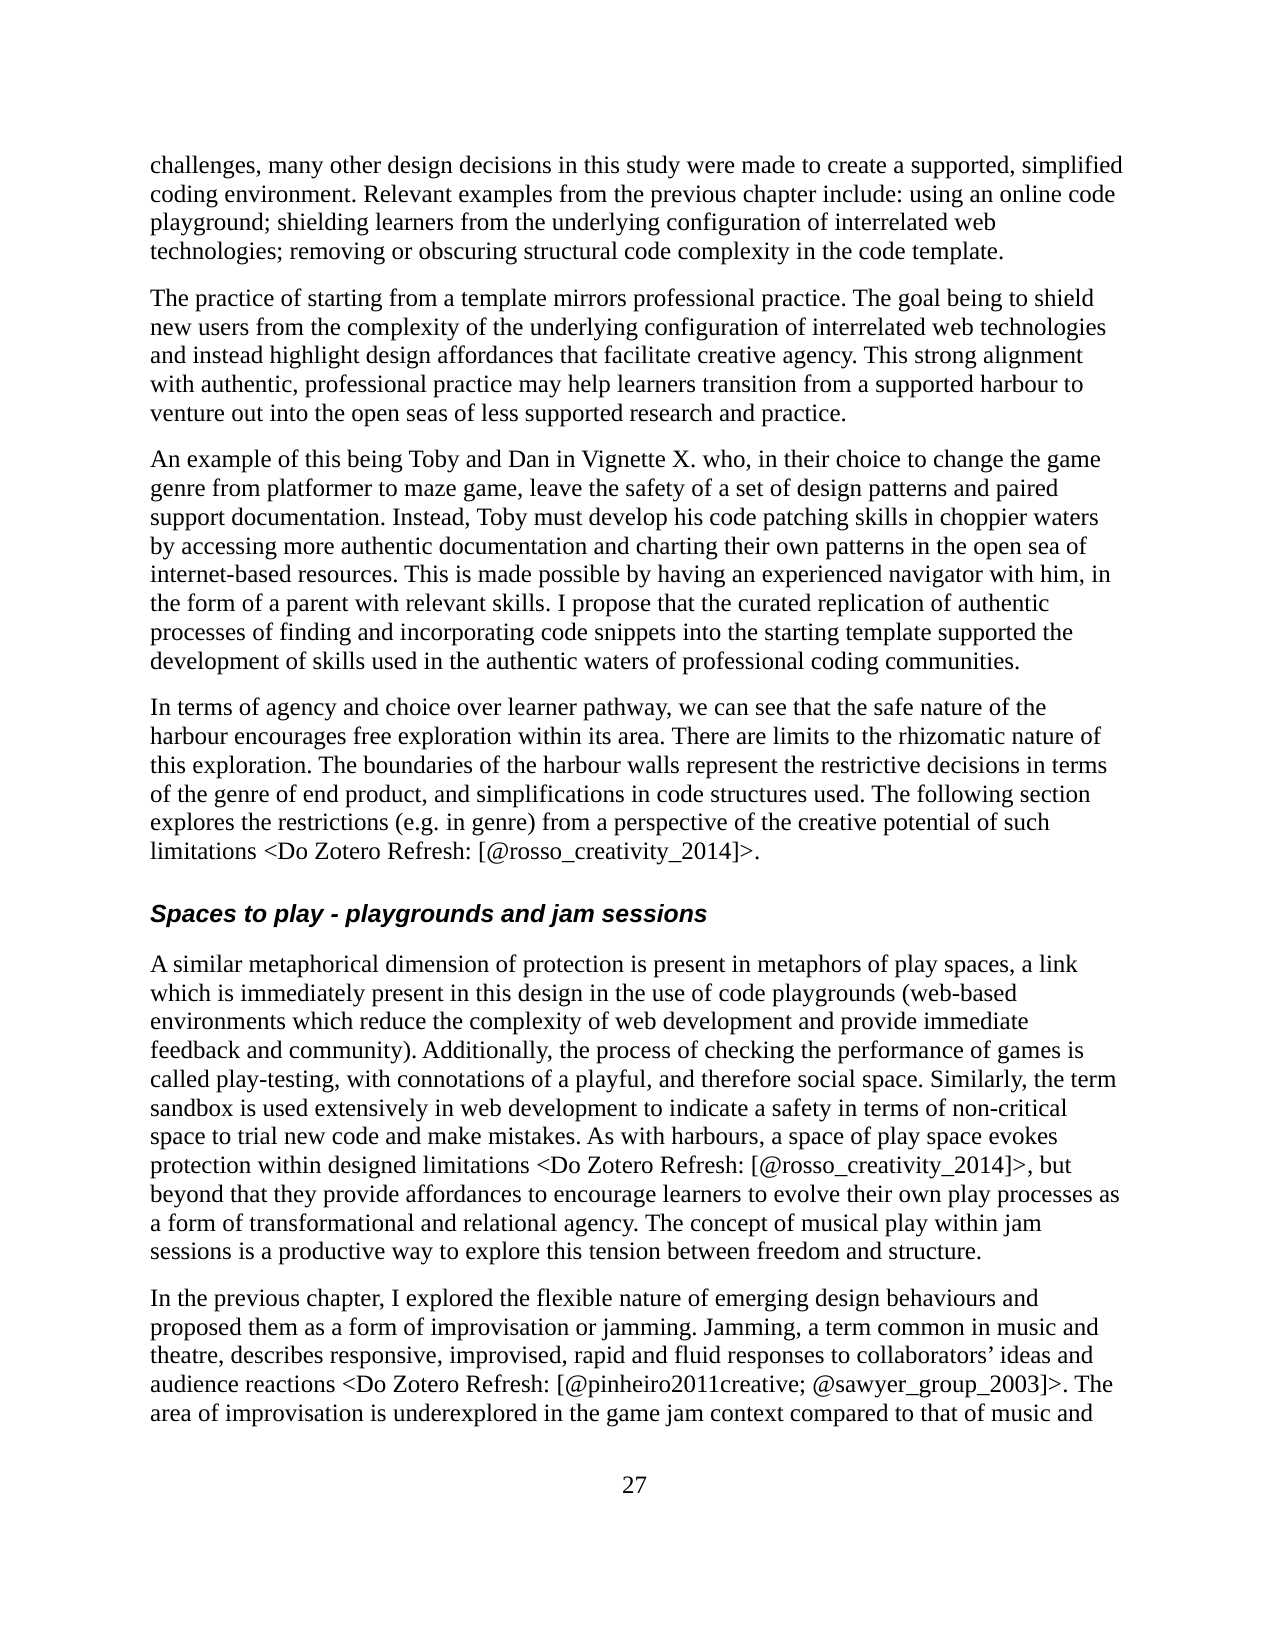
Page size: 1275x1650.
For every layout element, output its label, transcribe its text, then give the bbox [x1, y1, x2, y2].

text A similar metaphorical dimension of protection is present in metaphors of play spaces, a link which is immediately present in this design in the use of code playgrounds (web-based environments which reduce the complexity of web development and provide immediate feedback and community). Additionally, the process of checking the performance of games is called play-testing, with connotations of a playful, and therefore social space. Similarly, the term sandbox is used extensively in web development to indicate a safety in terms of non-critical space to trial new code and make mistakes. As with harbours, a space of play space evokes protection within designed limitations <Do Zotero Refresh: [@rosso_creativity_2014]>, but beyond that they provide affordances to encourage learners to evolve their own play processes as a form of transformational and relational agency. The concept of musical play within jam sessions is a productive way to explore this tension between freedom and structure. [150, 949, 1125, 1265]
text In terms of agency and choice over learner pathway, we can see that the safe nature of the harbour encourages free exploration within its area. There are limits to the rhizomatic nature of this exploration. The boundaries of the harbour walls represent the restrictive decisions in terms of the genre of end product, and simplifications in code structures used. The following section explores the restrictions (e.g. in genre) from a perspective of the creative potential of such limitations <Do Zotero Refresh: [@rosso_creativity_2014]>. [150, 692, 1125, 865]
text An example of this being Toby and Dan in Vignette X. who, in their choice to change the game genre from platformer to maze game, leave the safety of a set of design patterns and paired support documentation. Instead, Toby must develop his code patching skills in choppier waters by accessing more authentic documentation and charting their own patterns in the open sea of internet-based resources. This is made possible by having an experienced navigator with him, in the form of a parent with relevant skills. I propose that the curated replication of authentic processes of finding and incorporating code snippets into the starting template supported the development of skills used in the authentic waters of professional coding communities. [150, 444, 1125, 674]
text In the previous chapter, I explored the flexible nature of emerging design behaviours and proposed them as a form of improvisation or jamming. Jamming, a term common in music and theatre, describes responsive, improvised, rapid and fluid responses to collaborators’ ideas and audience reactions <Do Zotero Refresh: [@pinheiro2011creative; @sawyer_group_2003]>. The area of improvisation is underexplored in the game jam context compared to that of music and [150, 1283, 1125, 1427]
subtitle Spaces to play - playgrounds and jam sessions [150, 899, 1125, 927]
text The practice of starting from a template mirrors professional practice. The goal being to shield new users from the complexity of the underlying configuration of interrelated web technologies and instead highlight design affordances that facilitate creative agency. This strong alignment with authentic, professional practice may help learners transition from a supported harbour to venture out into the open seas of less supported research and practice. [150, 283, 1125, 427]
text challenges, many other design decisions in this study were made to create a supported, simplified coding environment. Relevant examples from the previous chapter include: using an online code playground; shielding learners from the underlying configuration of interrelated web technologies; removing or obscuring structural code complexity in the code template. [150, 150, 1125, 265]
